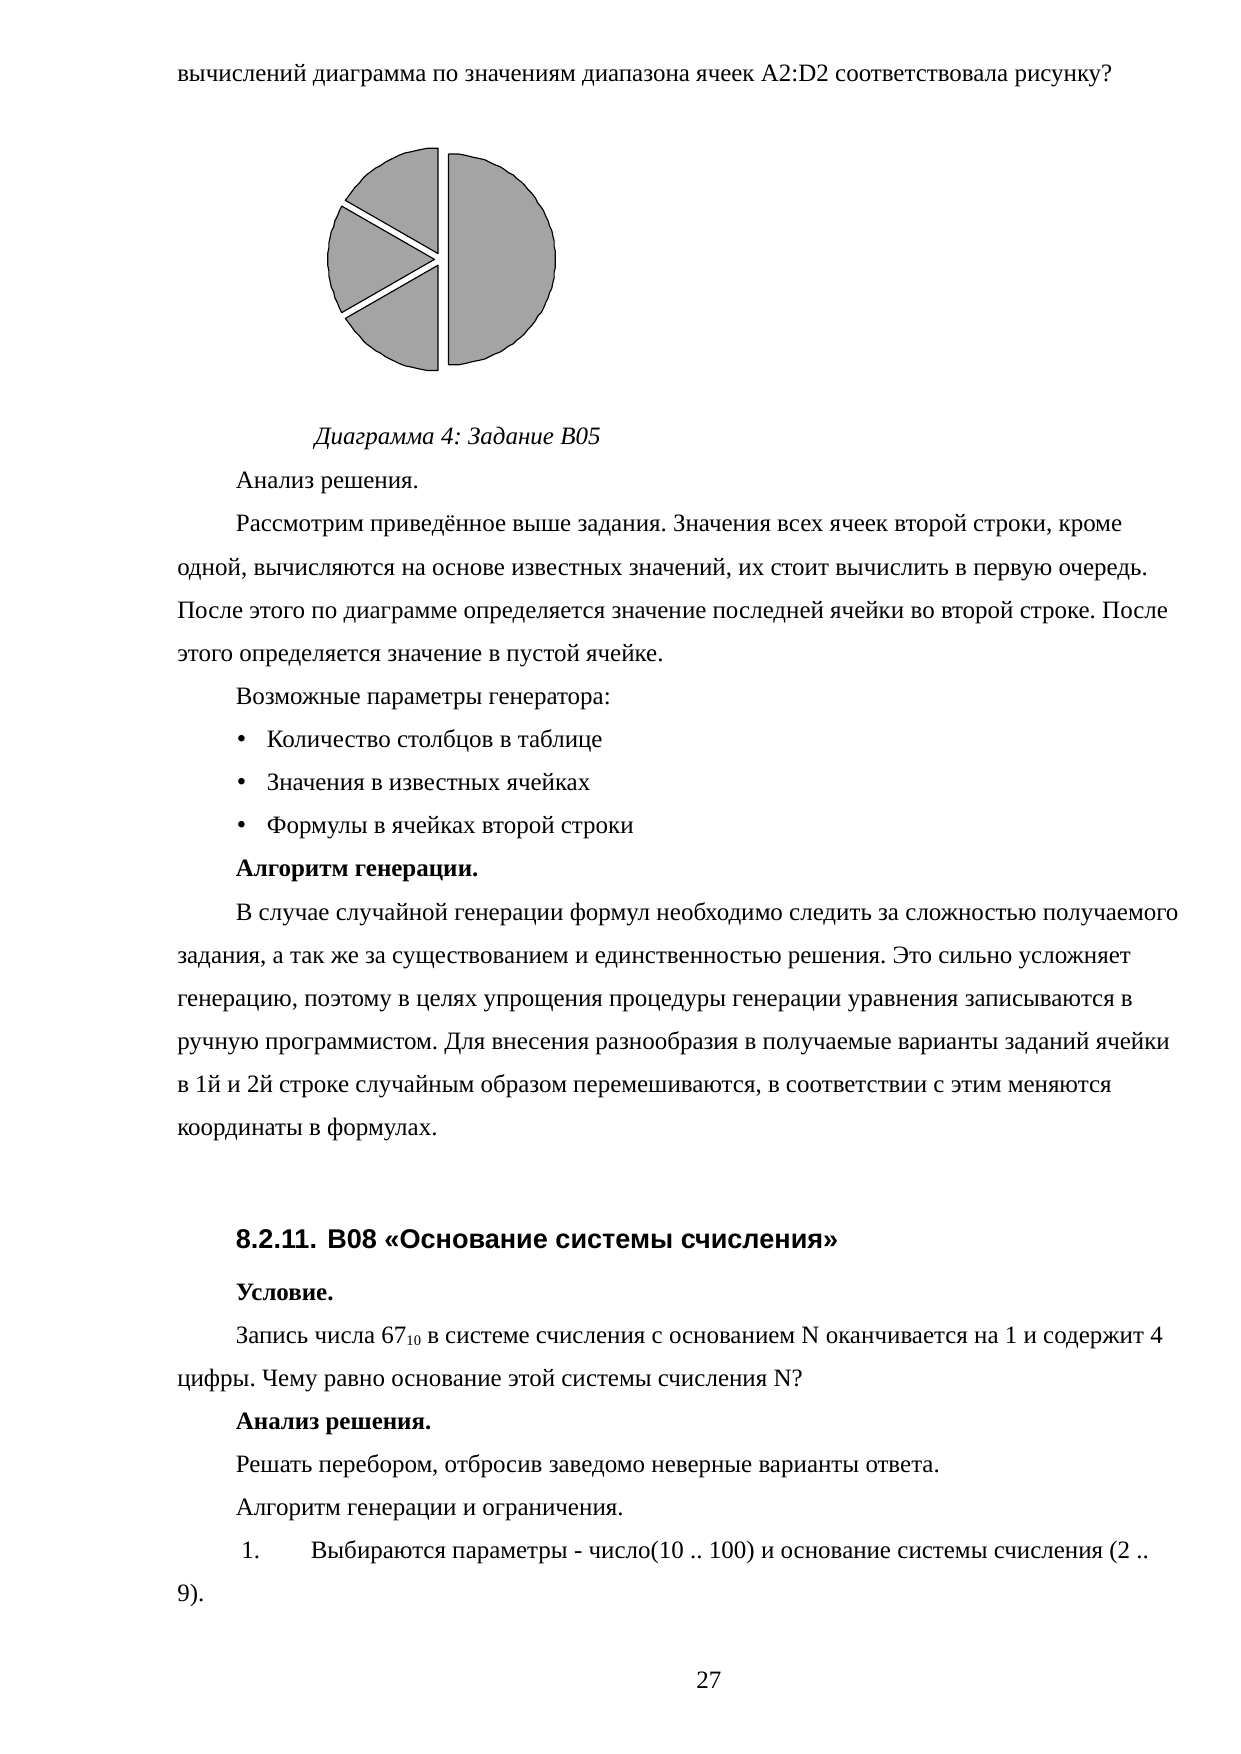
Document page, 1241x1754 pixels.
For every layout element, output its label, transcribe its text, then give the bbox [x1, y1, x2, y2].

text Алгоритм генерации. [177, 853, 1182, 882]
text Анализ решения. [177, 465, 1182, 494]
list Выбираются параметры - число(10 .. 100) и основание системы счисления (2 .. 9). [177, 1535, 1182, 1607]
text Диаграмма 4: Задание B05 [256, 116, 630, 449]
text Запись числа 6710 в системе счисления с основанием N оканчивается на 1 и содержит 4 цифры. Чему равно основание этой системы счисления N? [177, 1320, 1182, 1392]
text Рассмотрим приведённое выше задания. Значения всех ячеек второй строки, кроме одной, вычисляются на основе известных значений, их стоит вычислить в первую очередь. После этого по диаграмме определяется значение последней ячейки во второй строке. После этого определяется значение в пустой ячейке. [177, 508, 1182, 667]
text Алгоритм генерации и ограничения. [177, 1492, 1182, 1521]
list Количество столбцов в таблице [178, 724, 1182, 753]
text Анализ решения. [177, 1406, 1182, 1435]
text Условие. [177, 1277, 1182, 1305]
text Решать перебором, отбросив заведомо неверные варианты ответа. [177, 1449, 1182, 1478]
subtitle B08 «Основание системы счисления» [177, 1223, 1182, 1255]
text вычислений диаграмма по значениям диапазона ячеек A2:D2 соответствовала рисунку? [177, 58, 1182, 87]
list Формулы в ячейках второй строки [178, 810, 1182, 839]
text Возможные параметры генератора: [177, 681, 1182, 710]
list Значения в известных ячейках [178, 767, 1182, 796]
text В случае случайной генерации формул необходимо следить за сложностью получаемого задания, а так же за существованием и единственностью решения. Это сильно усложняет генерацию, поэтому в целях упрощения процедуры генерации уравнения записываются в ручную программистом. Для внесения разнообразия в получаемые варианты заданий ячейки в 1й и 2й строке случайным образом перемешиваются, в соответствии с этим меняются координаты в формулах. [177, 897, 1182, 1141]
